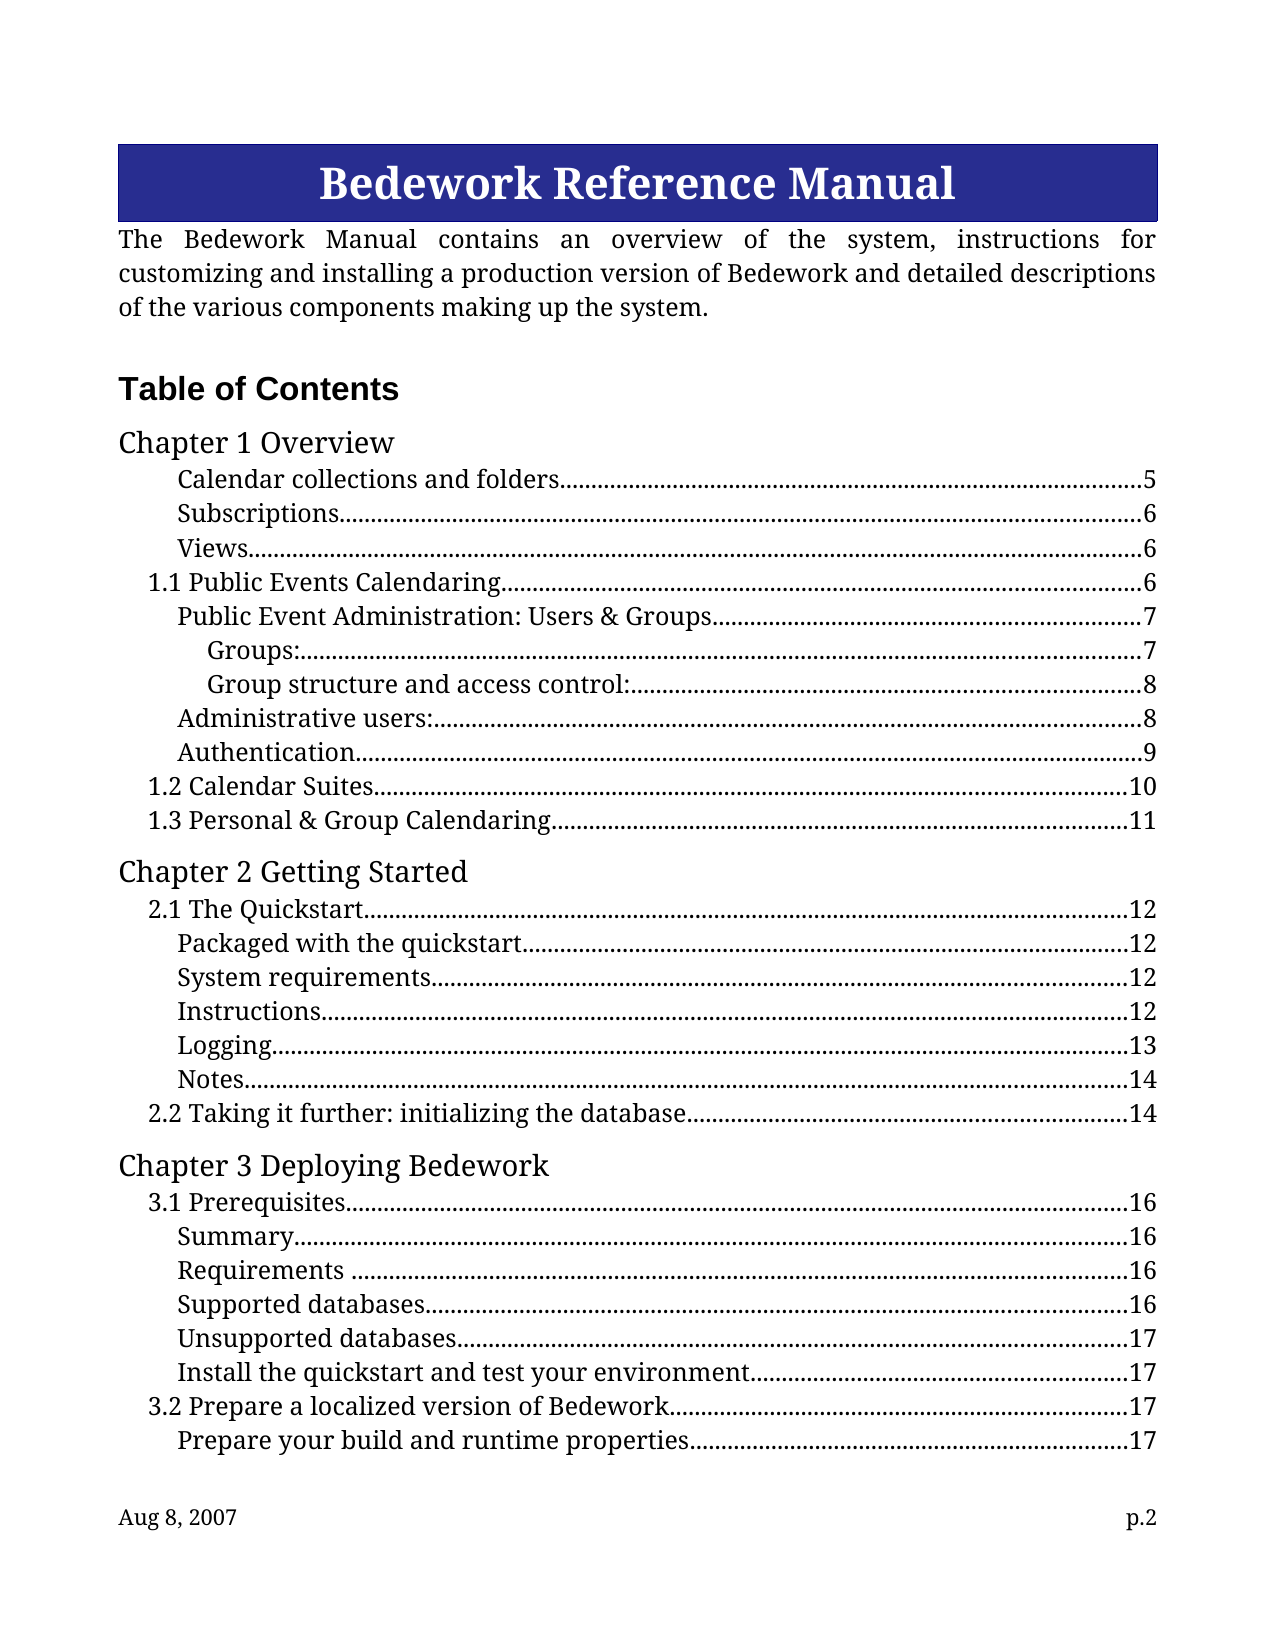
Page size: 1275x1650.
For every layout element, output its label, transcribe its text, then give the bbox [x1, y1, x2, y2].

text Views 6 [177, 530, 1157, 564]
text Groups: 7 [207, 632, 1157, 666]
text Summary 16 [177, 1219, 1157, 1253]
text The Bedework Manual contains an overview of the system, instructions for customizing and installing a production version of Bedework and detailed descriptions of the various components making up the system. [118, 222, 1157, 323]
text Chapter 1 Overview [118, 422, 1157, 462]
text Logging 13 [177, 1028, 1157, 1062]
text Requirements 16 [177, 1253, 1157, 1287]
text 3.1 Prerequisites 16 [148, 1184, 1157, 1219]
text 1.3 Personal & Group Calendaring 11 [148, 803, 1157, 837]
text Chapter 2 Getting Started [118, 852, 1157, 891]
text Authentication 9 [177, 734, 1157, 769]
text Notes 14 [177, 1062, 1157, 1096]
text 1.2 Calendar Suites 10 [148, 769, 1157, 803]
text 1.1 Public Events Calendaring 6 [148, 564, 1157, 598]
text Packaged with the quickstart 12 [177, 926, 1157, 959]
text Calendar collections and folders. 5 [177, 462, 1157, 496]
text 3.2 Prepare a localized version of Bedework 17 [148, 1389, 1157, 1423]
text 2.2 Taking it further: initializing the database 14 [148, 1096, 1157, 1130]
text Group structure and access control: 8 [207, 666, 1157, 701]
text Chapter 3 Deploying Bedework [118, 1145, 1157, 1184]
text Prepare your build and runtime properties 17 [177, 1423, 1157, 1457]
text Supported databases. 16 [177, 1287, 1157, 1321]
text Subscriptions 6 [177, 496, 1157, 530]
text Bedework Reference Manual [119, 145, 1157, 221]
text Install the quickstart and test your environment 17 [177, 1355, 1157, 1389]
subtitle Table of Contents [118, 370, 1157, 407]
text Instructions 12 [177, 994, 1157, 1028]
text Public Event Administration: Users & Groups 7 [177, 598, 1157, 632]
text Administrative users: 8 [177, 701, 1157, 734]
text System requirements 12 [177, 959, 1157, 994]
text 2.1 The Quickstart 12 [148, 891, 1157, 926]
text Unsupported databases 17 [177, 1321, 1157, 1355]
